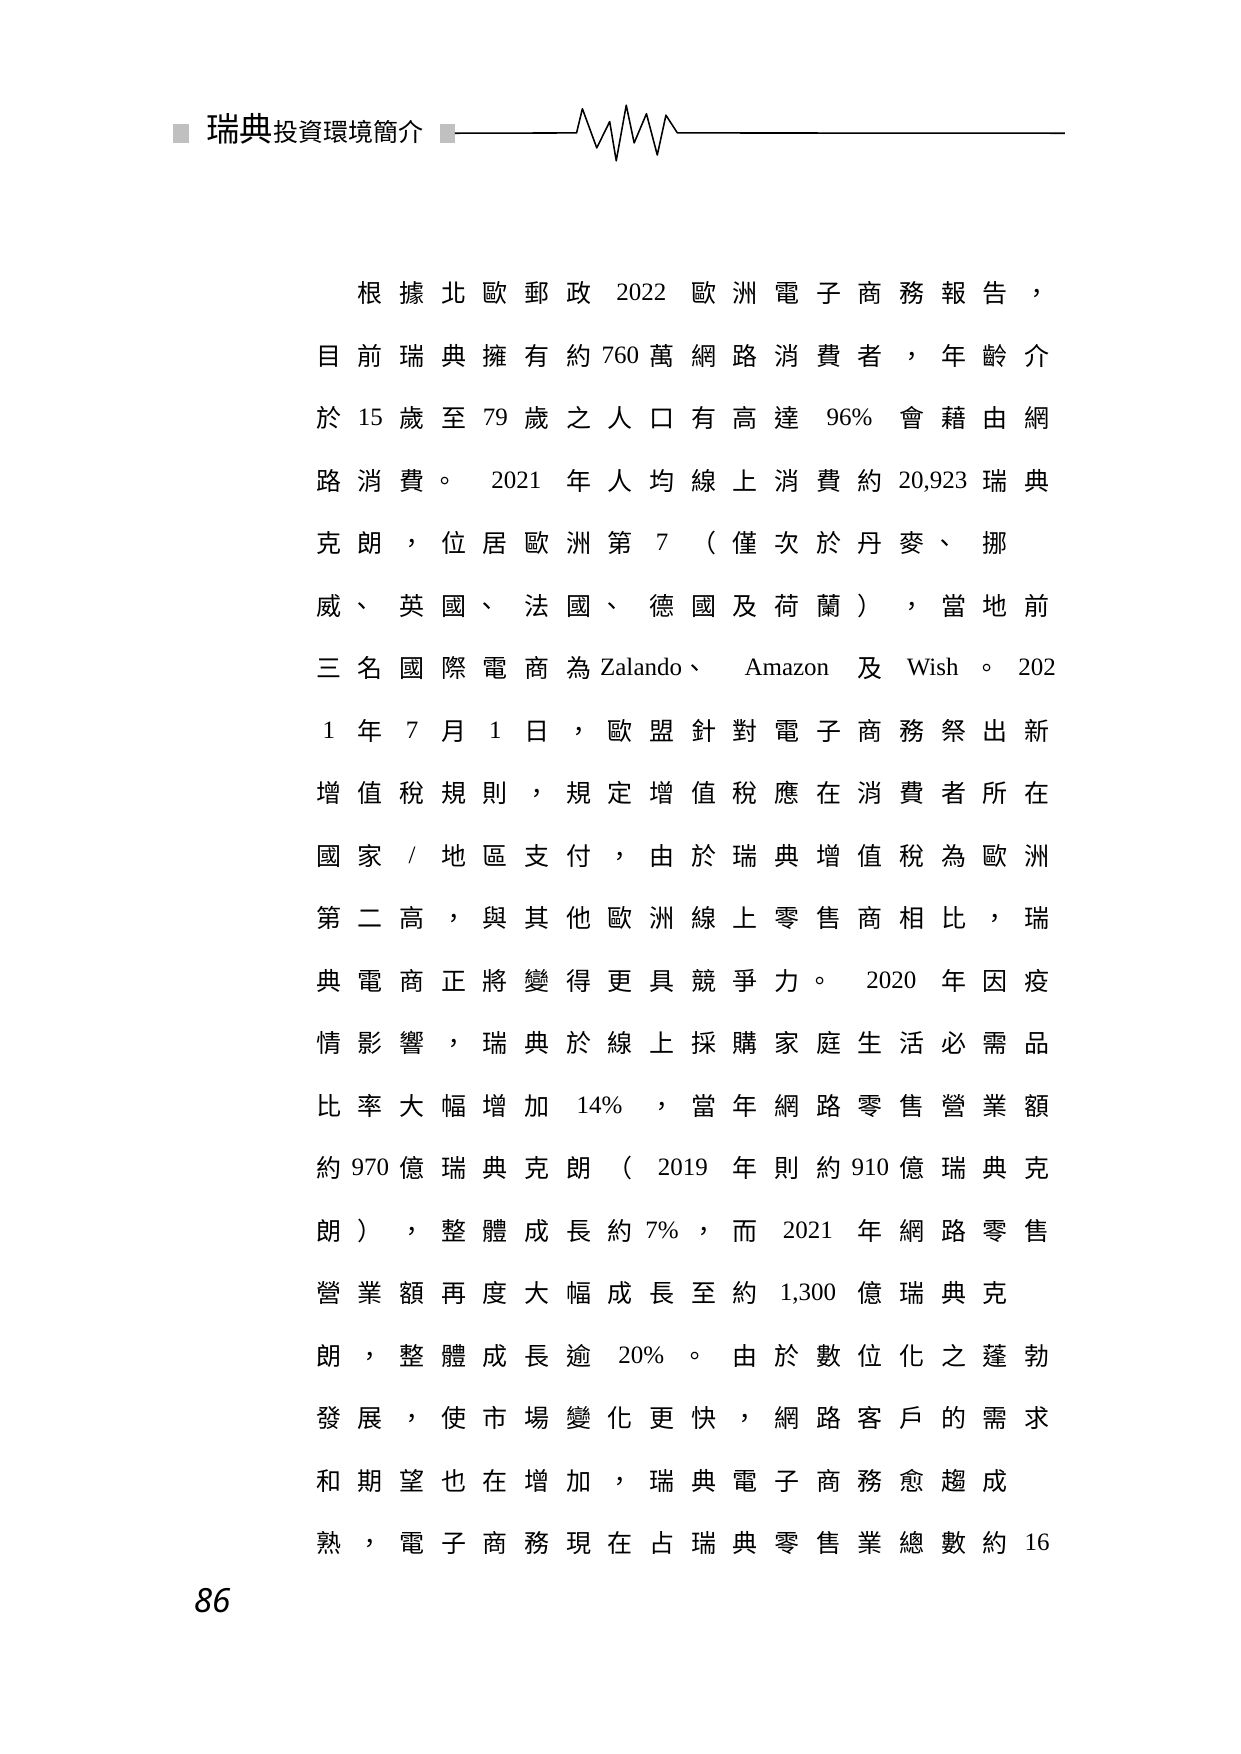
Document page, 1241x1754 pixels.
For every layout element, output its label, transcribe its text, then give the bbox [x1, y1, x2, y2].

text 根據北歐郵政2022歐洲電子商務報告，目前瑞典擁有約760萬網路消費者，年齡介於15歲至79歲之人口有高達96%會藉由網路消費。2021年人均線上消費約20,923瑞典克朗，位居歐洲第7（僅次於丹麥、挪威、英國、法國、德國及荷蘭），當地前三名國際電商為Zalando、Amazon及Wish。2021年7月1日，歐盟針對電子商務祭出新增值稅規則，規定增值稅應在消費者所在國家/地區支付，由於瑞典增值稅為歐洲第二高，與其他歐洲線上零售商相比，瑞典電商正將變得更具競爭力。2020年因疫情影響，瑞典於線上採購家庭生活必需品比率大幅增加14%，當年網路零售營業額約970億瑞典克朗（2019年則約910億瑞典克朗），整體成長約7%，而2021年網路零售營業額再度大幅成長至約1,300億瑞典克朗，整體成長逾20%。由於數位化之蓬勃發展，使市場變化更快，網路客戶的需求和期望也在增加，瑞典電子商務愈趨成熟，電子商務現在占瑞典零售業總數約16 [281, 250, 1058, 1563]
